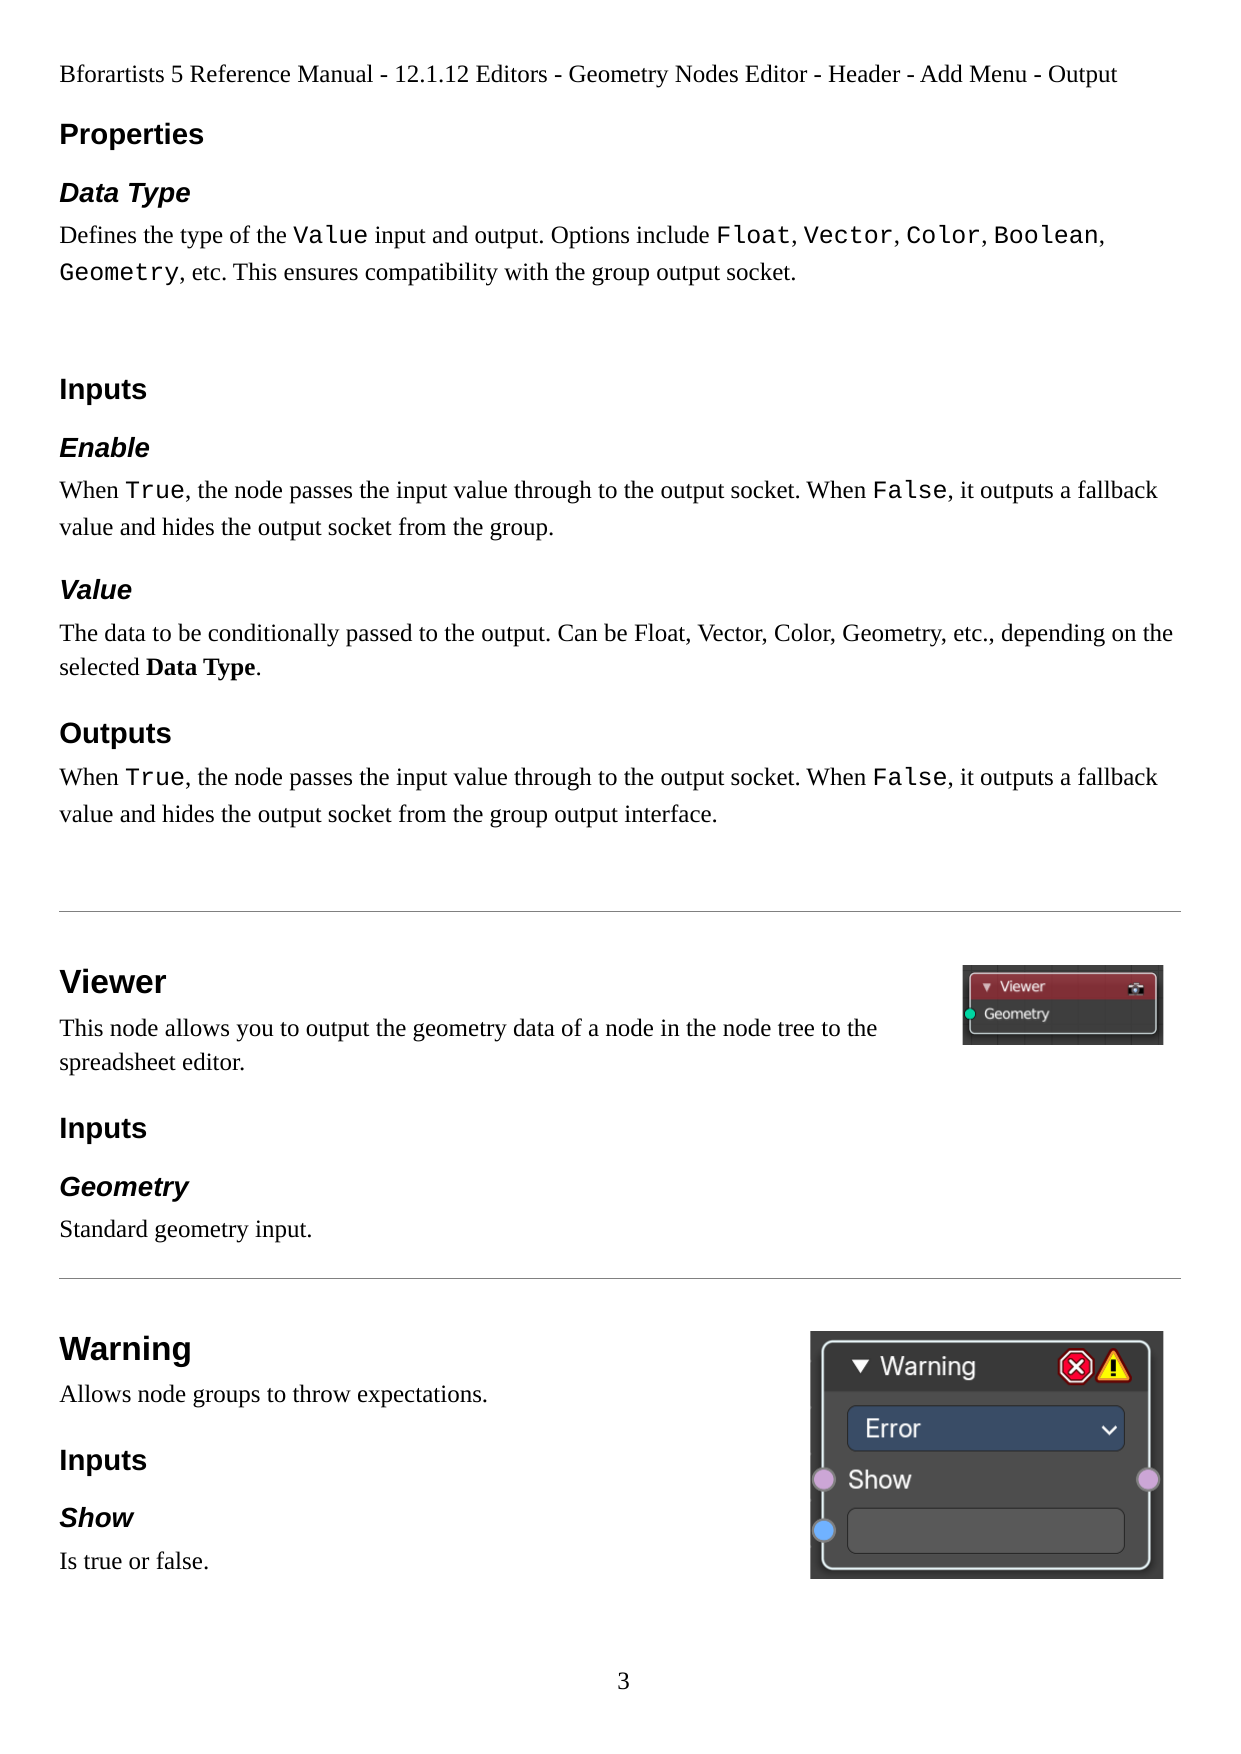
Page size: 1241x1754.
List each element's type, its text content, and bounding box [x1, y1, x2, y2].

text When True, the node passes the input value through to the output socket. When False, it outputs a fallback value and hides the output socket from the group. [59, 475, 1181, 541]
subtitle Properties [0, 117, 1181, 151]
subtitle Inputs [59, 372, 1181, 406]
picture [810, 1331, 1164, 1579]
subtitle [1164, 1502, 1181, 1534]
subtitle Viewer [59, 962, 1181, 1001]
subtitle Show [59, 1502, 810, 1534]
subtitle Value [59, 573, 1181, 605]
text Standard geometry input. [59, 1214, 1181, 1243]
text The data to be conditionally passed to the output. Can be Float, Vector, Color, Geometry, etc., depending on the selected Data Type. [59, 618, 1181, 681]
subtitle Outputs [59, 716, 1181, 750]
subtitle Inputs [59, 1443, 810, 1477]
text Allows node groups to throw expectations. [59, 1379, 810, 1408]
subtitle [1164, 1443, 1181, 1477]
picture [962, 965, 1164, 1045]
text [1164, 1546, 1181, 1575]
subtitle Enable [59, 431, 1181, 463]
text Defines the type of the Value input and output. Options include Float, Vector, Color, Boolean, Geometry, etc. This ensures compatibility with the group output socket. [59, 220, 1181, 288]
text This node allows you to output the geometry data of a node in the node tree to the spreadsheet editor. [59, 1013, 1181, 1076]
text When True, the node passes the input value through to the output socket. When False, it outputs a fallback value and hides the output socket from the group output interface. [59, 762, 1181, 827]
subtitle Data Type [59, 176, 1181, 208]
subtitle Geometry [59, 1170, 1181, 1202]
text Is true or false. [59, 1546, 810, 1575]
subtitle Inputs [59, 1111, 1181, 1145]
subtitle Warning [59, 1328, 1181, 1367]
